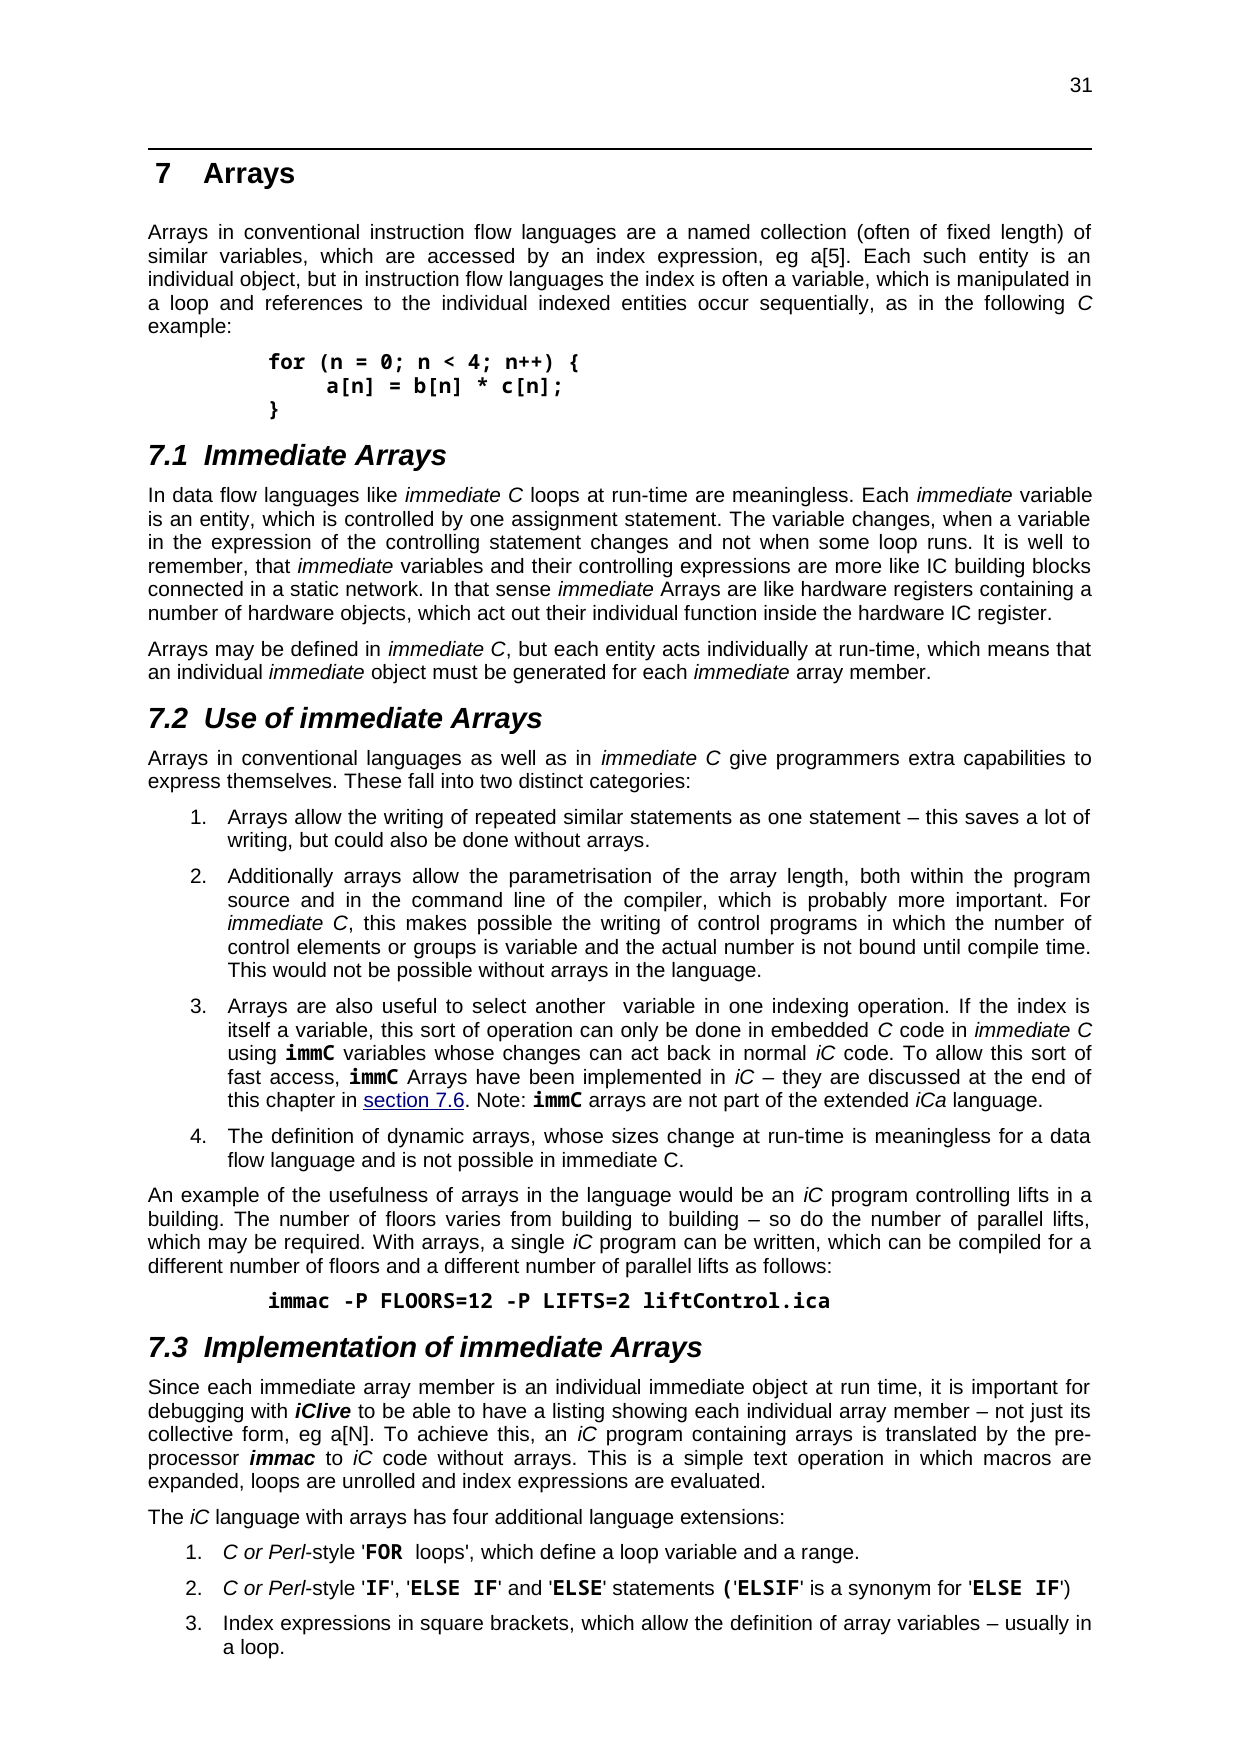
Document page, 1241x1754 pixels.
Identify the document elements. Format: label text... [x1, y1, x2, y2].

subtitle Use of immediate Arrays [148, 702, 1092, 734]
subtitle Immediate Arrays [148, 439, 1092, 472]
text Since each immediate array member is an individual immediate object at run time, it is important for debugging with iClive to be able to have a listing showing each individual array member – not just its collective form, eg a[N]. To achieve this, an iC program containing arrays is translated by the pre-processor immac to iC code without arrays. This is a simple text operation in which macros are expanded, loops are unrolled and index expressions are evaluated. [148, 1376, 1092, 1494]
list The definition of dynamic arrays, whose sizes change at run-time is meaningless for a data flow language and is not possible in immediate C. [222, 1124, 1092, 1172]
list Arrays are also useful to select another variable in one indexing operation. If the index is itself a variable, this sort of operation can only be done in embedded C code in immediate C using immC variables whose changes can act back in normal iC code. To allow this sort of fast access, immC Arrays have been implemented in iC – they are discussed at the end of this chapter in section 7.6. Note: immC arrays are not part of the extended iCa language. [222, 994, 1092, 1113]
text immac -P FLOORS=12 -P LIFTS=2 liftControl.ica [268, 1290, 1092, 1313]
text Arrays in conventional languages as well as in immediate C give programmers extra capabilities to express themselves. These fall into two distinct categories: [148, 746, 1092, 794]
text The iC language with arrays has four additional language extensions: [148, 1506, 1092, 1529]
list Additionally arrays allow the parametrisation of the array length, both within the program source and in the command line of the compiler, which is probably more important. For immediate C, this makes possible the writing of control programs in which the number of control elements or groups is variable and the actual number is not bound until compile time. This would not be possible without arrays in the language. [222, 864, 1092, 983]
text Arrays may be defined in immediate C, but each entity acts individually at run-time, which means that an individual immediate object must be generated for each immediate array member. [148, 637, 1092, 684]
subtitle Arrays [148, 150, 1092, 197]
text for (n = 0; n < 4; n++) { a[n] = b[n] * c[n]; } [268, 351, 1092, 421]
text In data flow languages like immediate C loops at run-time are meaningless. Each immediate variable is an entity, which is controlled by one assignment statement. The variable changes, when a variable in the expression of the controlling statement changes and not when some loop runs. It is well to remember, that immediate variables and their controlling expressions are more like IC building blocks connected in a static network. In that sense immediate Arrays are like hardware registers containing a number of hardware objects, which act out their individual function inside the hardware IC register. [148, 483, 1092, 625]
list C or Perl-style 'FOR loops', which define a loop variable and a range. [185, 1541, 1092, 1564]
list Arrays allow the writing of repeated similar statements as one statement – this saves a lot of writing, but could also be done without arrays. [222, 805, 1092, 853]
text An example of the usefulness of arrays in the language would be an iC program controlling lifts in a building. The number of floors varies from building to building – so do the number of parallel lifts, which may be required. With arrays, a single iC program can be written, which can be compiled for a different number of floors and a different number of parallel lifts as follows: [148, 1183, 1092, 1278]
list C or Perl-style 'IF', 'ELSE IF' and 'ELSE' statements ('ELSIF' is a synonym for 'ELSE IF') [185, 1576, 1092, 1600]
subtitle Implementation of immediate Arrays [148, 1331, 1092, 1364]
list Index expressions in square brackets, which allow the definition of array variables – usually in a loop. [185, 1612, 1092, 1659]
text Arrays in conventional instruction flow languages are a named collection (often of fixed length) of similar variables, which are accessed by an index expression, eg a[5]. Each such entity is an individual object, but in instruction flow languages the index is often a variable, which is manipulated in a loop and references to the individual indexed entities occur sequentially, as in the following C example: [148, 221, 1092, 339]
